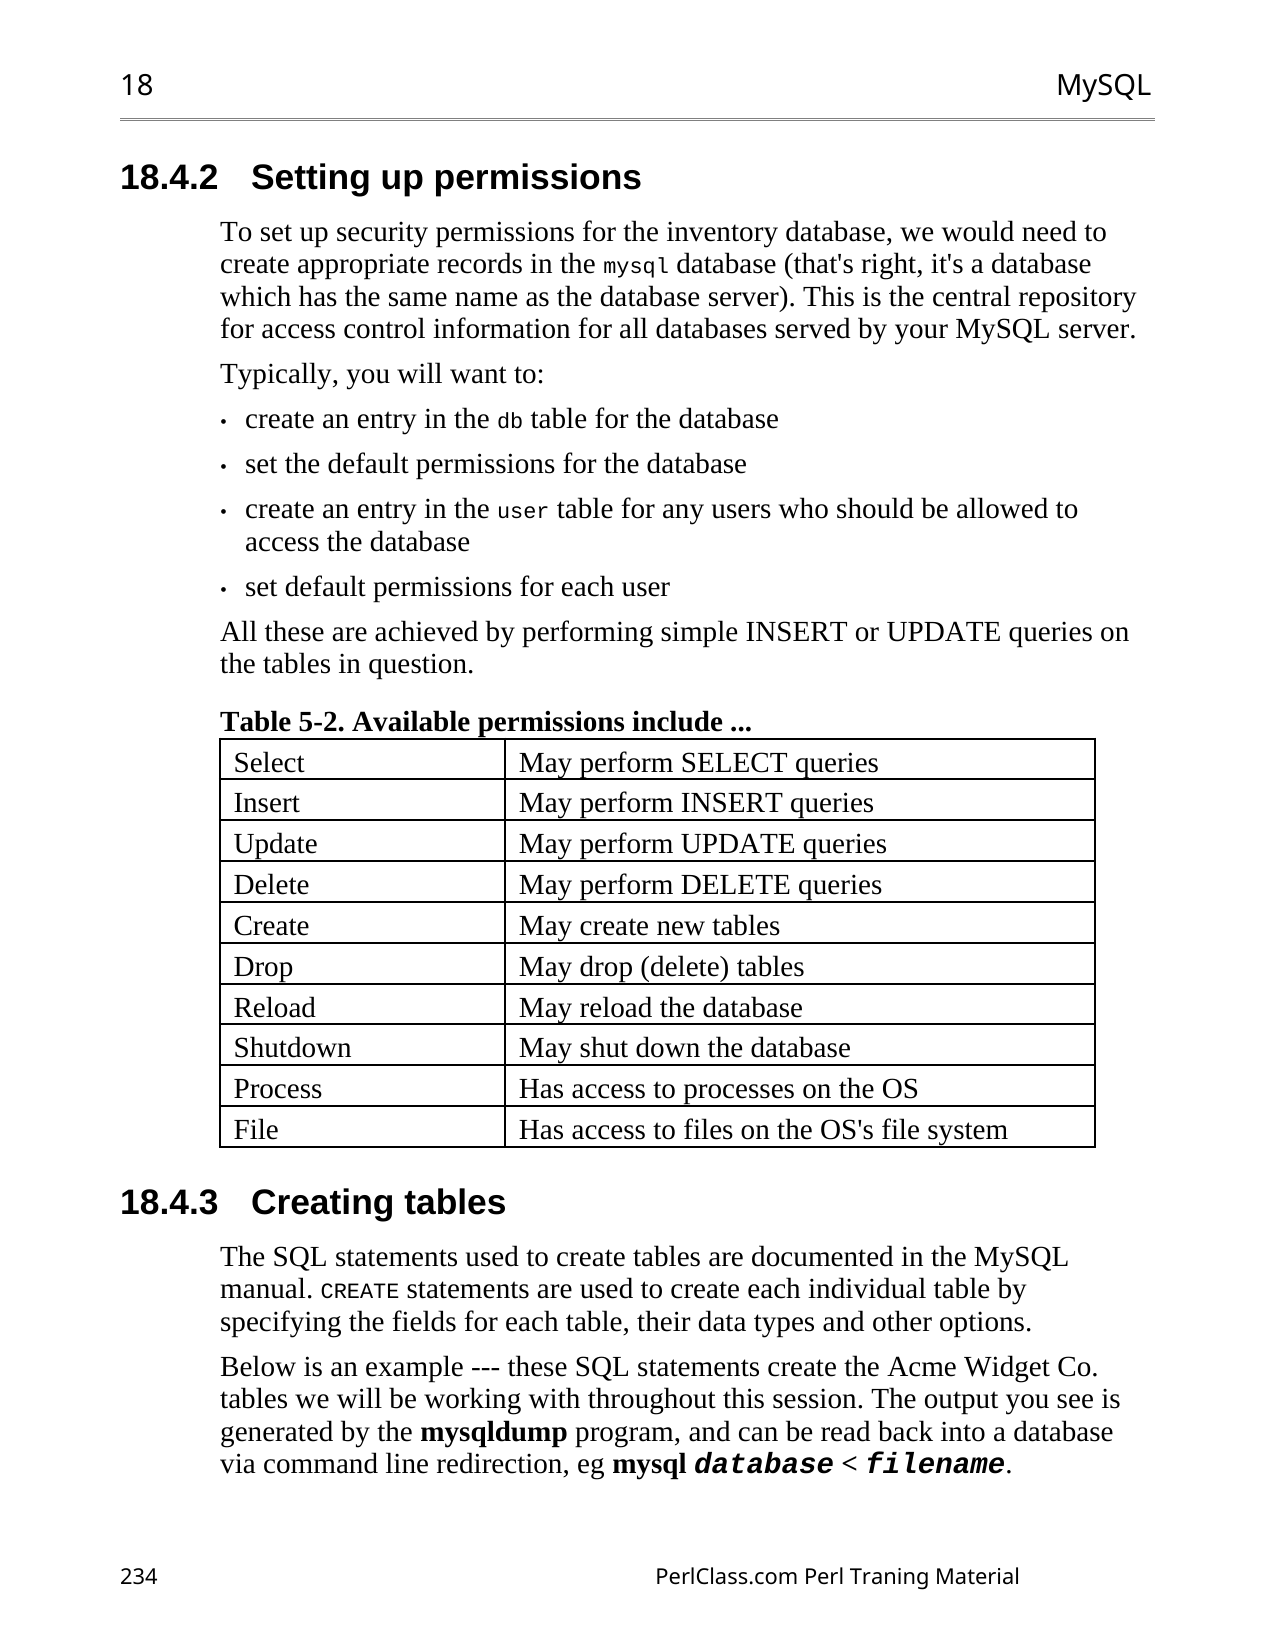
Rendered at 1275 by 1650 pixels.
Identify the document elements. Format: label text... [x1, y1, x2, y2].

subtitle Creating tables [120, 1175, 1155, 1222]
text Below is an example --- these SQL statements create the Acme Widget Co. tables we will be working with throughout this session. The output you see is generated by the mysqldump program, and can be read back into a database via command line redirection, eg mysql database < filename. [220, 1350, 1155, 1482]
table_cell Has access to files on the OS's file system [506, 1107, 1094, 1146]
text • set default permissions for each user [220, 570, 1155, 602]
table_header May perform SELECT queries [506, 740, 1094, 778]
table_cell Delete [221, 862, 504, 901]
table_cell May perform UPDATE queries [506, 821, 1094, 860]
table_cell Shutdown [221, 1025, 504, 1064]
table_cell Reload [221, 985, 504, 1023]
table_cell May perform INSERT queries [506, 780, 1094, 819]
table_header Select [221, 740, 504, 778]
table_cell Create [221, 903, 504, 942]
text Typically, you will want to: [220, 357, 1155, 390]
table_cell May drop (delete) tables [506, 944, 1094, 982]
text To set up security permissions for the inventory database, we would need to create appropriate records in the mysql database (that's right, it's a database which has the same name as the database server). This is the central repository for access control information for all databases served by your MySQL server. [220, 215, 1155, 345]
table_cell Has access to processes on the OS [506, 1066, 1094, 1105]
table_cell May reload the database [506, 985, 1094, 1023]
text Table 5-2. Available permissions include ... [220, 705, 1155, 737]
subtitle Setting up permissions [120, 150, 1155, 197]
table_cell Process [221, 1066, 504, 1105]
table_cell Update [221, 821, 504, 860]
table_cell May create new tables [506, 903, 1094, 942]
text All these are achieved by performing simple INSERT or UPDATE queries on the tables in question. [220, 615, 1155, 680]
table_cell May shut down the database [506, 1025, 1094, 1064]
table_cell May perform DELETE queries [506, 862, 1094, 901]
text The SQL statements used to create tables are documented in the MySQL manual. CREATE statements are used to create each individual table by specifying the fields for each table, their data types and other options. [220, 1240, 1155, 1337]
text • create an entry in the user table for any users who should be allowed to access the database [220, 492, 1155, 557]
table_cell File [221, 1107, 504, 1146]
table_cell Insert [221, 780, 504, 819]
table_cell Drop [221, 944, 504, 982]
text • set the default permissions for the database [220, 447, 1155, 480]
text • create an entry in the db table for the database [220, 402, 1155, 435]
